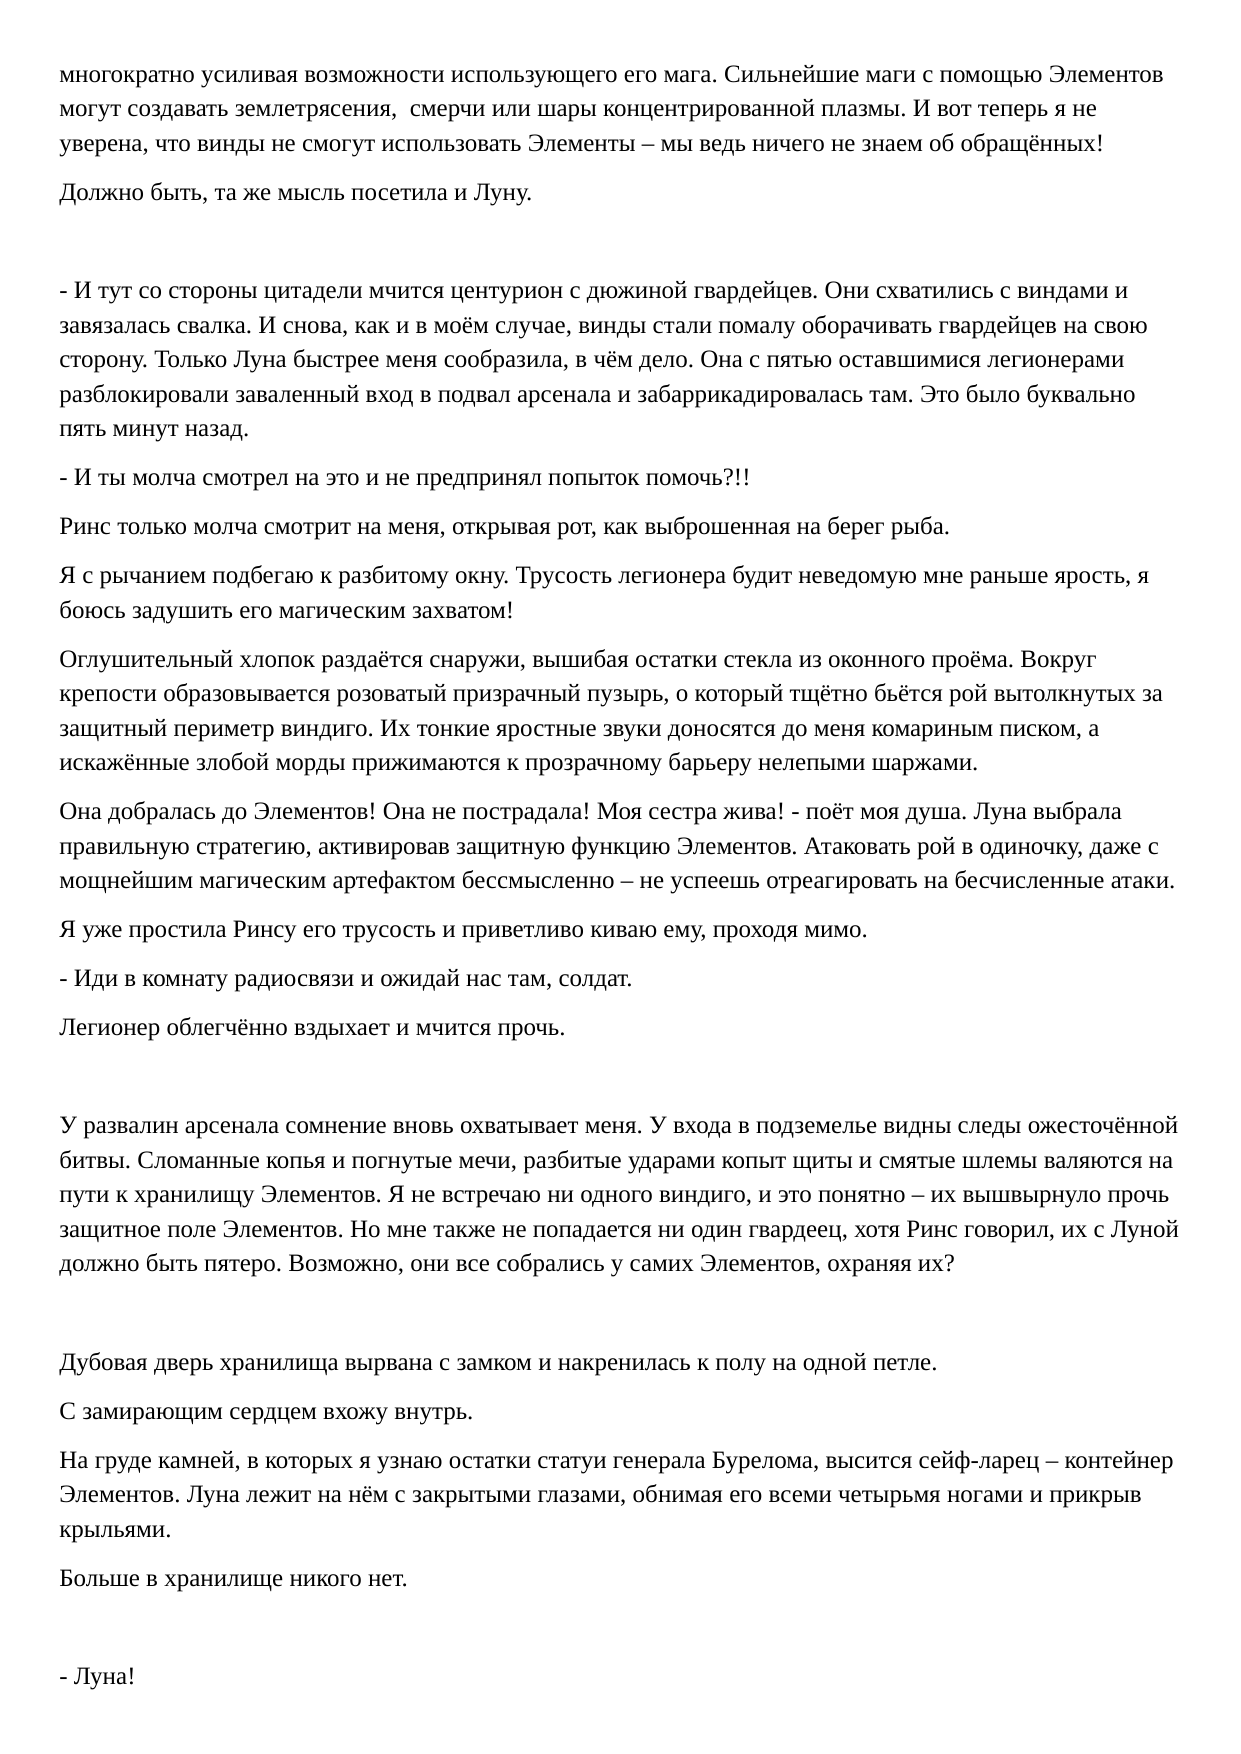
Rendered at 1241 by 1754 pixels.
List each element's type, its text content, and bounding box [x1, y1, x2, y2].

text - Иди в комнату радиосвязи и ожидай нас там, солдат. [59, 963, 1181, 992]
text - И ты молча смотрел на это и не предпринял попыток помочь?!! [59, 462, 1181, 491]
text Я с рычанием подбегаю к разбитому окну. Трусость легионера будит неведомую мне раньше ярость, я боюсь задушить его магическим захватом! [59, 560, 1181, 623]
text У развалин арсенала сомнение вновь охватывает меня. У входа в подземелье видны следы ожесточённой битвы. Сломанные копья и погнутые мечи, разбитые ударами копыт щиты и смятые шлемы валяются на пути к хранилищу Элементов. Я не встречаю ни одного виндиго, и это понятно – их вышвырнуло прочь защитное поле Элементов. Но мне также не попадается ни один гвардеец, хотя Ринс говорил, их с Луной должно быть пятеро. Возможно, они все собрались у самих Элементов, охраняя их? [59, 1111, 1181, 1277]
text Ринс только молча смотрит на меня, открывая рот, как выброшенная на берег рыба. [59, 511, 1181, 540]
text На груде камней, в которых я узнаю остатки статуи генерала Бурелома, высится сейф-ларец – контейнер Элементов. Луна лежит на нём с закрытыми глазами, обнимая его всеми четырьмя ногами и прикрыв крыльями. [59, 1445, 1181, 1542]
text Должно быть, та же мысль посетила и Луну. [59, 177, 1181, 206]
text Я уже простила Ринсу его трусость и приветливо киваю ему, проходя мимо. [59, 914, 1181, 943]
text многократно усиливая возможности использующего его мага. Сильнейшие маги с помощью Элементов могут создавать землетрясения, смерчи или шары концентрированной плазмы. И вот теперь я не уверена, что винды не смогут использовать Элементы – мы ведь ничего не знаем об обращённых! [59, 59, 1181, 157]
text - Луна! [59, 1661, 1181, 1690]
text С замирающим сердцем вхожу внутрь. [59, 1396, 1181, 1424]
text Оглушительный хлопок раздаётся снаружи, вышибая остатки стекла из оконного проёма. Вокруг крепости образовывается розоватый призрачный пузырь, о который тщётно бьётся рой вытолкнутых за защитный периметр виндиго. Их тонкие яростные звуки доносятся до меня комариным писком, а искажённые злобой морды прижимаются к прозрачному барьеру нелепыми шаржами. [59, 644, 1181, 776]
text Она добралась до Элементов! Она не пострадала! Моя сестра жива! - поёт моя душа. Луна выбрала правильную стратегию, активировав защитную функцию Элементов. Атаковать рой в одиночку, даже с мощнейшим магическим артефактом бессмысленно – не успеешь отреагировать на бесчисленные атаки. [59, 796, 1181, 894]
text Дубовая дверь хранилища вырвана с замком и накренилась к полу на одной петле. [59, 1347, 1181, 1375]
text Легионер облегчённо вздыхает и мчится прочь. [59, 1012, 1181, 1041]
text Больше в хранилище никого нет. [59, 1563, 1181, 1592]
text - И тут со стороны цитадели мчится центурион с дюжиной гвардейцев. Они схватились с виндами и завязалась свалка. И снова, как и в моём случае, винды стали помалу оборачивать гвардейцев на свою сторону. Только Луна быстрее меня сообразила, в чём дело. Она с пятью оставшимися легионерами разблокировали заваленный вход в подвал арсенала и забаррикадировалась там. Это было буквально пять минут назад. [59, 275, 1181, 442]
